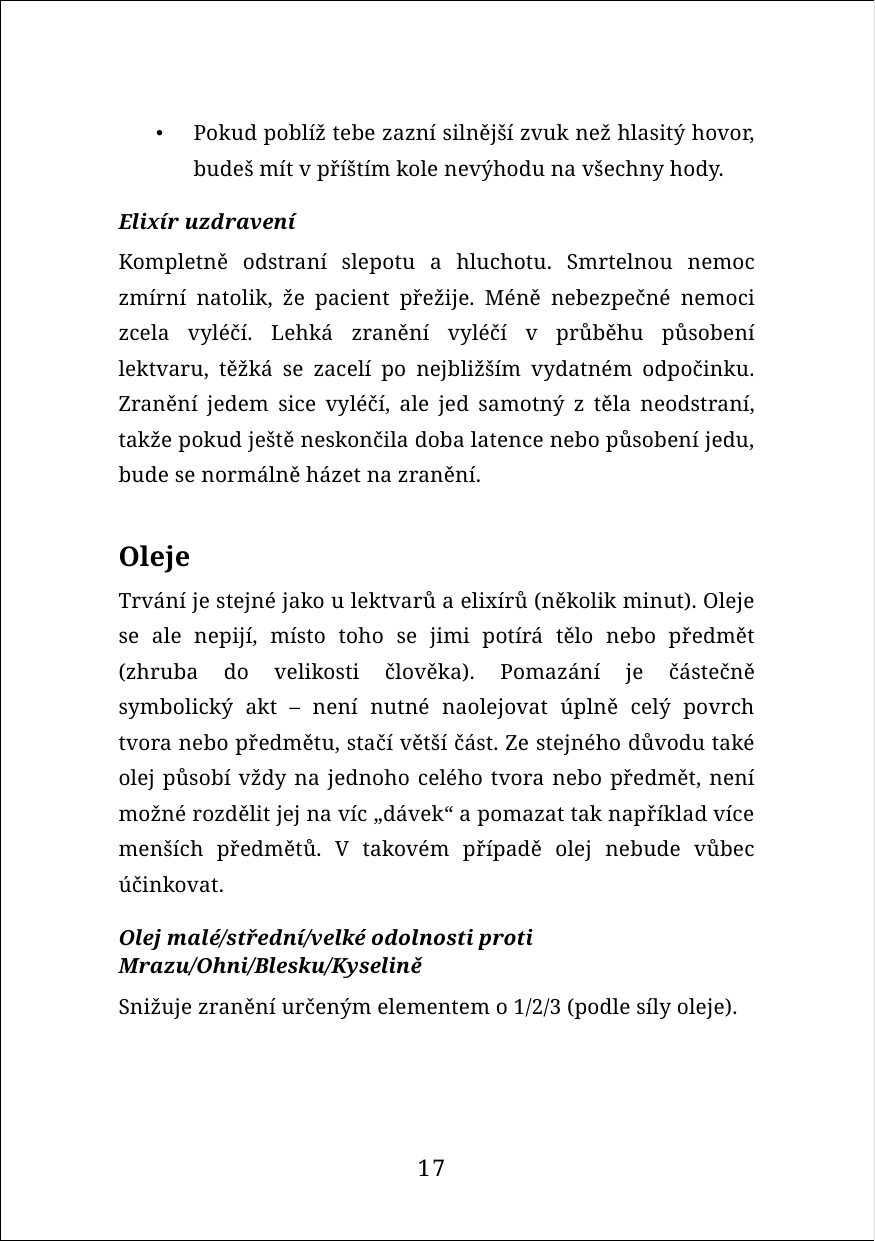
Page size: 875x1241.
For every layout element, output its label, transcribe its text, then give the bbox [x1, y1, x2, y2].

text Trvání je stejné jako u lektvarů a elixírů (několik minut). Oleje se ale nepijí, místo toho se jimi potírá tělo nebo předmět (zhruba do velikosti člověka). Pomazání je částečně symbolický akt – není nutné naolejovat úplně celý povrch tvora nebo předmětu, stačí větší část. Ze stejného důvodu také olej působí vždy na jednoho celého tvora nebo předmět, není možné rozdělit jej na víc „dávek“ a pomazat tak například více menších předmětů. V takovém případě olej nebude vůbec účinkovat. [118, 586, 756, 898]
text Snižuje zranění určeným elementem o 1/2/3 (podle síly oleje). [118, 992, 756, 1020]
subtitle Oleje [118, 537, 756, 574]
list Pokud poblíž tebe zazní silnější zvuk než hlasitý hovor, budeš mít v příštím kole nevýhodu na všechny hody. [156, 118, 756, 182]
subtitle Olej malé/střední/velké odolnosti proti Mrazu/Ohni/Blesku/Kyselině [118, 923, 756, 980]
text Kompletně odstraní slepotu a hluchotu. Smrtelnou nemoc zmírní natolik, že pacient přežije. Méně nebezpečné nemoci zcela vyléčí. Lehká zranění vyléčí v průběhu působení lektvaru, těžká se zacelí po nejbližším vydatném odpočinku. Zranění jedem sice vyléčí, ale jed samotný z těla neodstraní, takže pokud ještě neskončila doba latence nebo působení jedu, bude se normálně házet na zranění. [118, 247, 756, 489]
subtitle Elixír uzdravení [118, 207, 756, 235]
